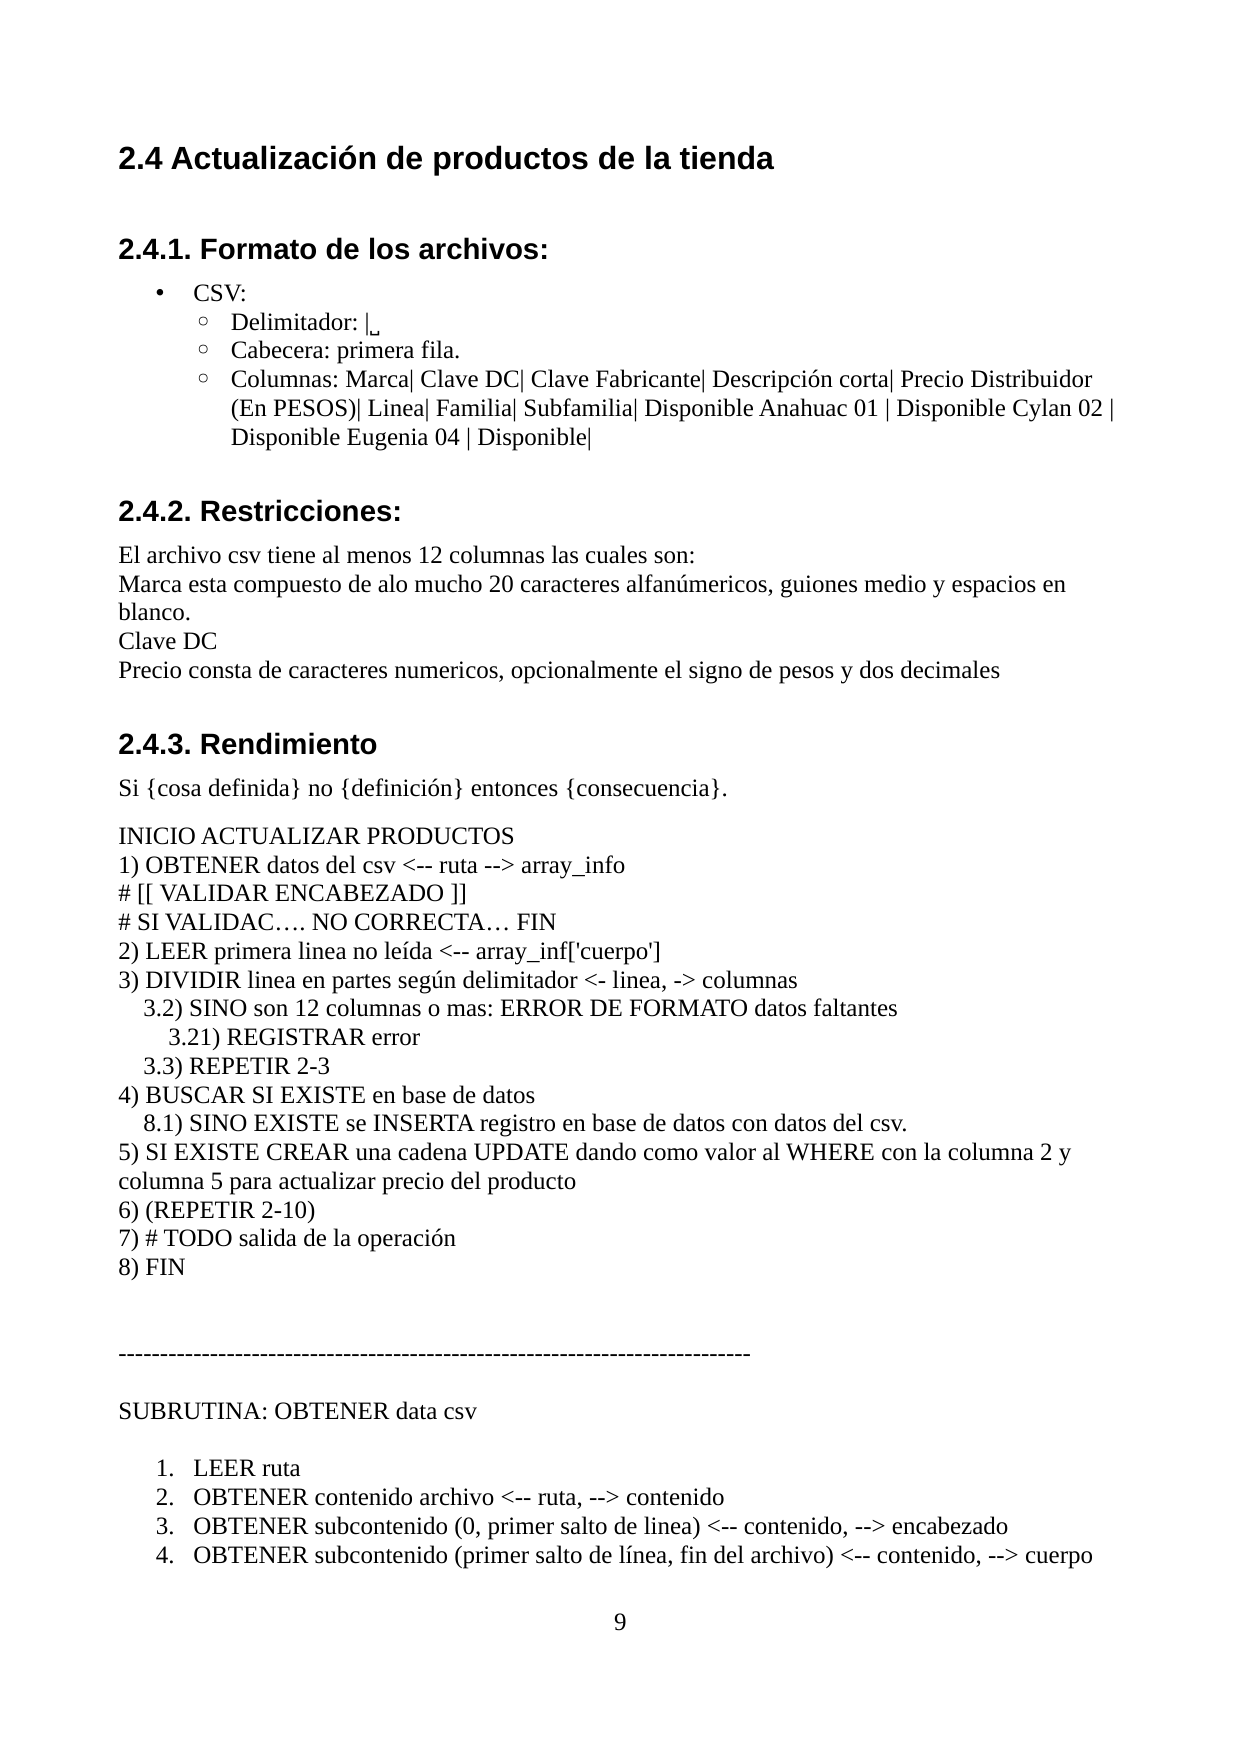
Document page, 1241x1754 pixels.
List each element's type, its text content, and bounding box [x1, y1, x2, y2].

list OBTENER subcontenido (primer salto de línea, fin del archivo) <-- contenido, --> cuerpo [156, 1540, 1122, 1568]
list LEER ruta [156, 1453, 1122, 1482]
subtitle 2.4 Actualización de productos de la tienda [118, 139, 1122, 176]
text Si {cosa definida} no {definición} entonces {consecuencia}. [118, 773, 1122, 802]
text El archivo csv tiene al menos 12 columnas las cuales son: [118, 540, 1122, 569]
text # [[ VALIDAR ENCABEZADO ]] [118, 878, 1122, 907]
text 6) (REPETIR 2-10) [118, 1195, 1122, 1223]
subtitle 2.4.2. Restricciones: [118, 494, 1122, 527]
text 8.1) SINO EXISTE se INSERTA registro en base de datos con datos del csv. [118, 1108, 1122, 1137]
list CSV: [156, 278, 1122, 307]
text 3.21) REGISTRAR error [118, 1022, 1122, 1051]
text # SI VALIDAC…. NO CORRECTA… FIN [118, 907, 1122, 936]
subtitle 2.4.3. Rendimiento [118, 727, 1122, 761]
text Clave DC [118, 626, 1122, 655]
text 3.2) SINO son 12 columnas o mas: ERROR DE FORMATO datos faltantes [118, 993, 1122, 1022]
text 2) LEER primera linea no leída <-- array_inf['cuerpo'] [118, 936, 1122, 965]
text INICIO ACTUALIZAR PRODUCTOS [118, 821, 1122, 850]
text 1) OBTENER datos del csv <-- ruta --> array_info [118, 850, 1122, 878]
text Precio consta de caracteres numericos, opcionalmente el signo de pesos y dos decimales [118, 655, 1122, 684]
list OBTENER subcontenido (0, primer salto de linea) <-- contenido, --> encabezado [156, 1511, 1122, 1540]
list OBTENER contenido archivo <-- ruta, --> contenido [156, 1482, 1122, 1511]
subtitle 2.4.1. Formato de los archivos: [118, 232, 1122, 265]
text 4) BUSCAR SI EXISTE en base de datos [118, 1080, 1122, 1108]
list Delimitador: |˽ [193, 307, 1122, 335]
text 8) FIN [118, 1252, 1122, 1281]
list Cabecera: primera fila. [193, 335, 1122, 364]
text ---------------------------------------------------------------------------- [118, 1338, 1122, 1367]
text Marca esta compuesto de alo mucho 20 caracteres alfanúmericos, guiones medio y espacios en blanco. [118, 569, 1122, 626]
text 3) DIVIDIR linea en partes según delimitador <- linea, -> columnas [118, 965, 1122, 993]
text 5) SI EXISTE CREAR una cadena UPDATE dando como valor al WHERE con la columna 2 y columna 5 para actualizar precio del producto [118, 1137, 1122, 1195]
text 3.3) REPETIR 2-3 [118, 1051, 1122, 1080]
text 7) # TODO salida de la operación [118, 1223, 1122, 1252]
list Columnas: Marca| Clave DC| Clave Fabricante| Descripción corta| Precio Distribuidor (En PESOS)| Linea| Familia| Subfamilia| Disponible Anahuac 01 | Disponible Cylan 02 | Disponible Eugenia 04 | Disponible| [193, 364, 1122, 450]
text SUBRUTINA: OBTENER data csv [118, 1396, 1122, 1425]
